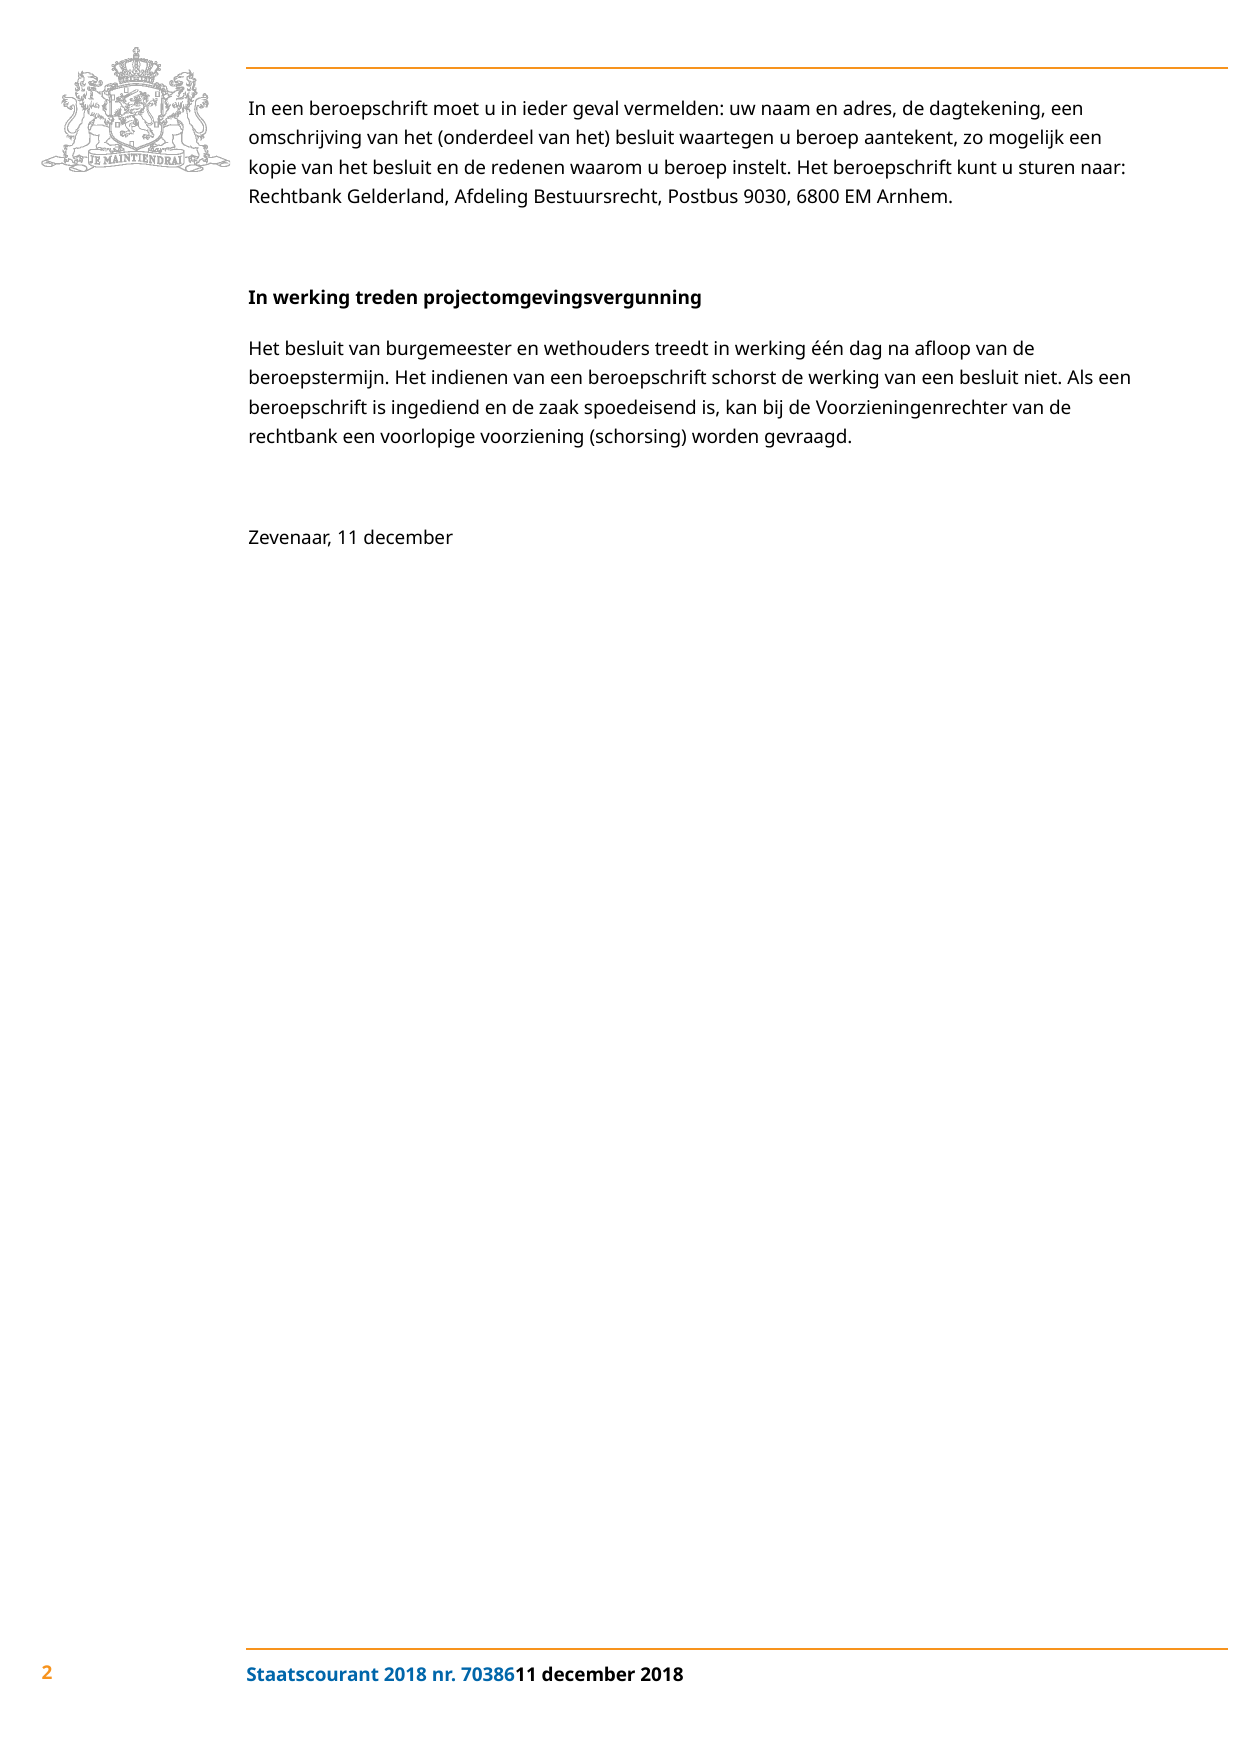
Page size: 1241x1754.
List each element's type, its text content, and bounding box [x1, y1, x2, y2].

text In werking treden projectomgevingsvergunning [248, 284, 1152, 310]
text Het besluit van burgemeester en wethouders treedt in werking één dag na afloop van de beroepstermijn. Het indienen van een beroepschrift schorst de werking van een besluit niet. Als een beroepschrift is ingediend en de zaak spoedeisend is, kan bij de Voorzieningenrechter van de rechtbank een voorlopige voorziening (schorsing) worden gevraagd. [248, 335, 1152, 449]
text Zevenaar, 11 december [248, 524, 1152, 550]
picture [41, 47, 231, 172]
text In een beroepschrift moet u in ieder geval vermelden: uw naam en adres, de dagtekening, een omschrijving van het (onderdeel van het) besluit waartegen u beroep aantekent, zo mogelijk een kopie van het besluit en de redenen waarom u beroep instelt. Het beroepschrift kunt u sturen naar: Rechtbank Gelderland, Afdeling Bestuursrecht, Postbus 9030, 6800 EM Arnhem. [248, 95, 1152, 209]
